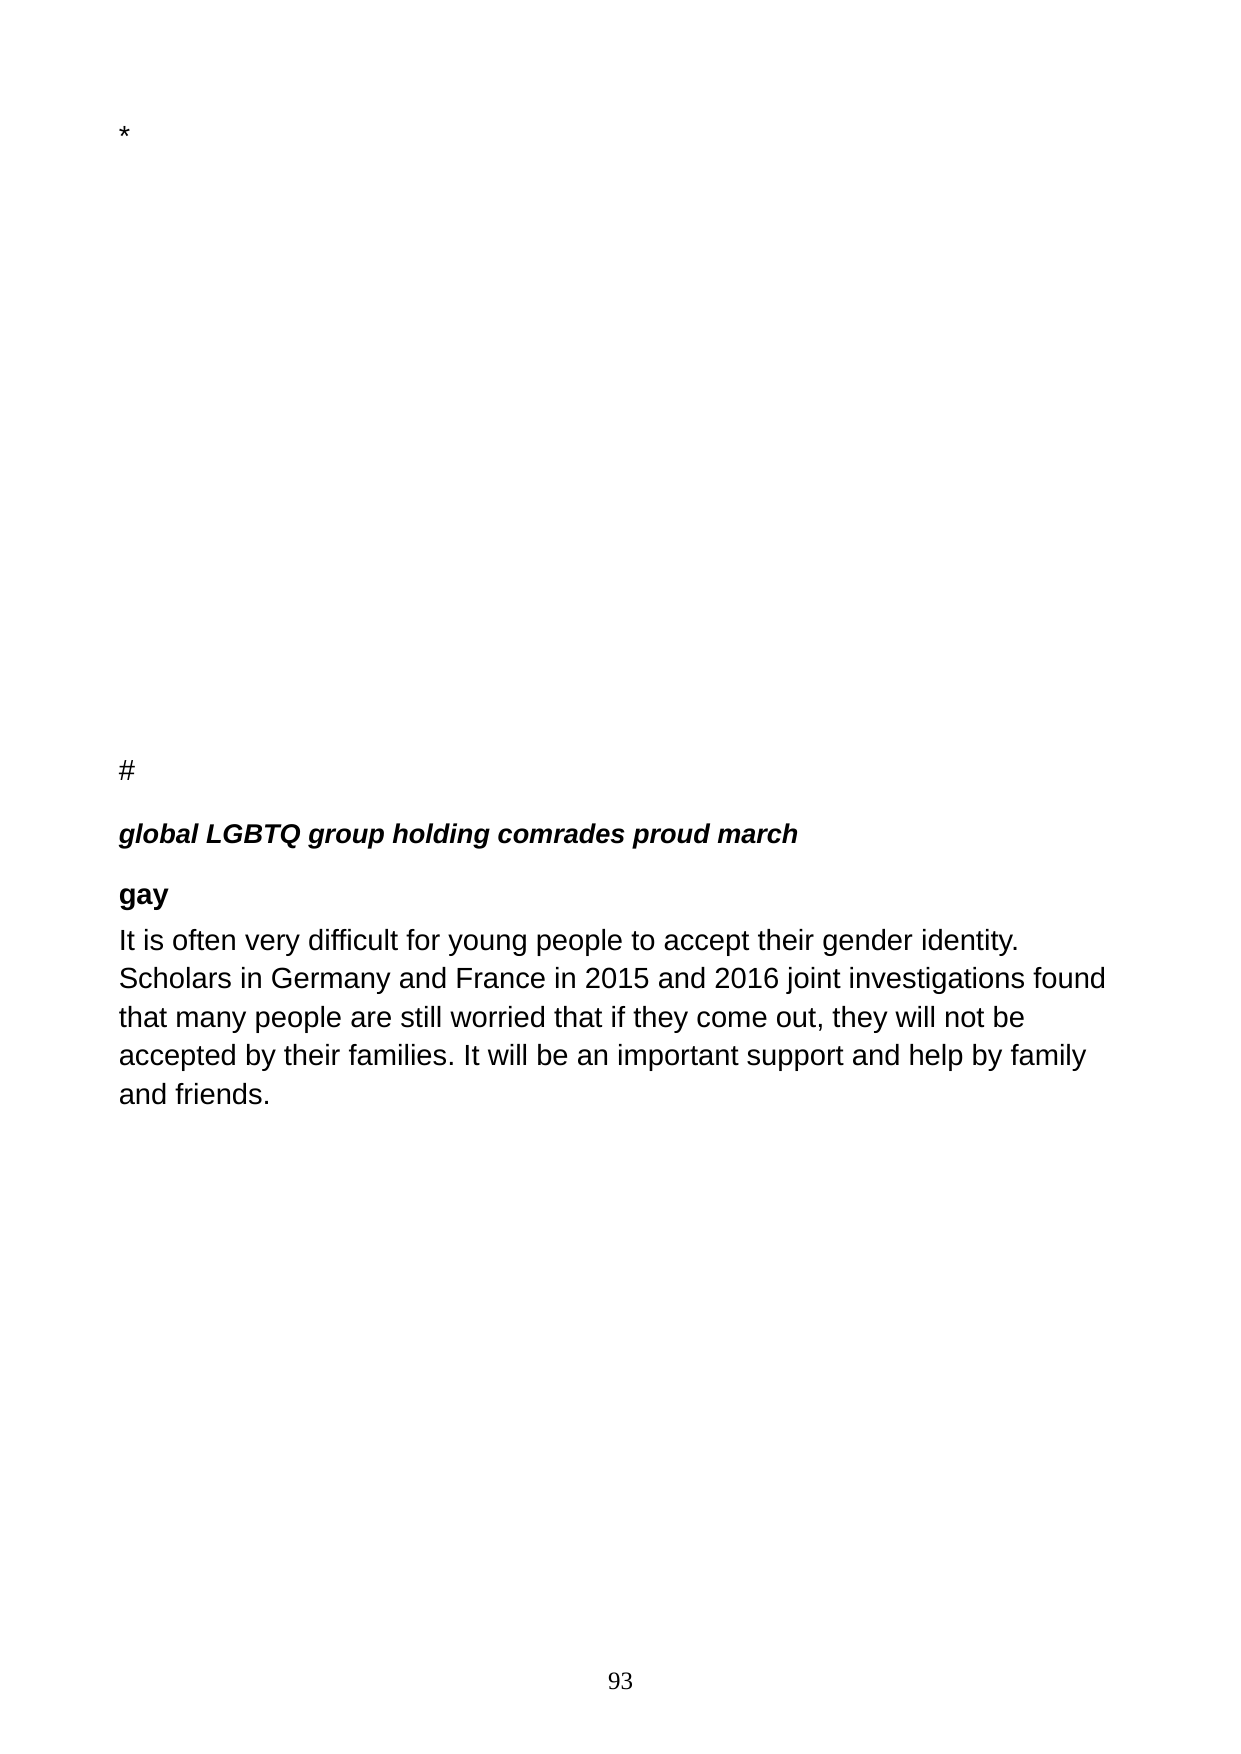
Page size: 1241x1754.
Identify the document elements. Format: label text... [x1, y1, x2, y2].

text It is often very difficult for young people to accept their gender identity. Scholars in Germany and France in 2015 and 2016 joint investigations found that many people are still worried that if they come out, they will not be accepted by their families. It will be an important support and help by family and friends. [118, 923, 1122, 1110]
text * # [118, 118, 1122, 786]
subtitle gay [118, 877, 1122, 910]
subtitle global LGBTQ group holding comrades proud march [118, 818, 1122, 849]
